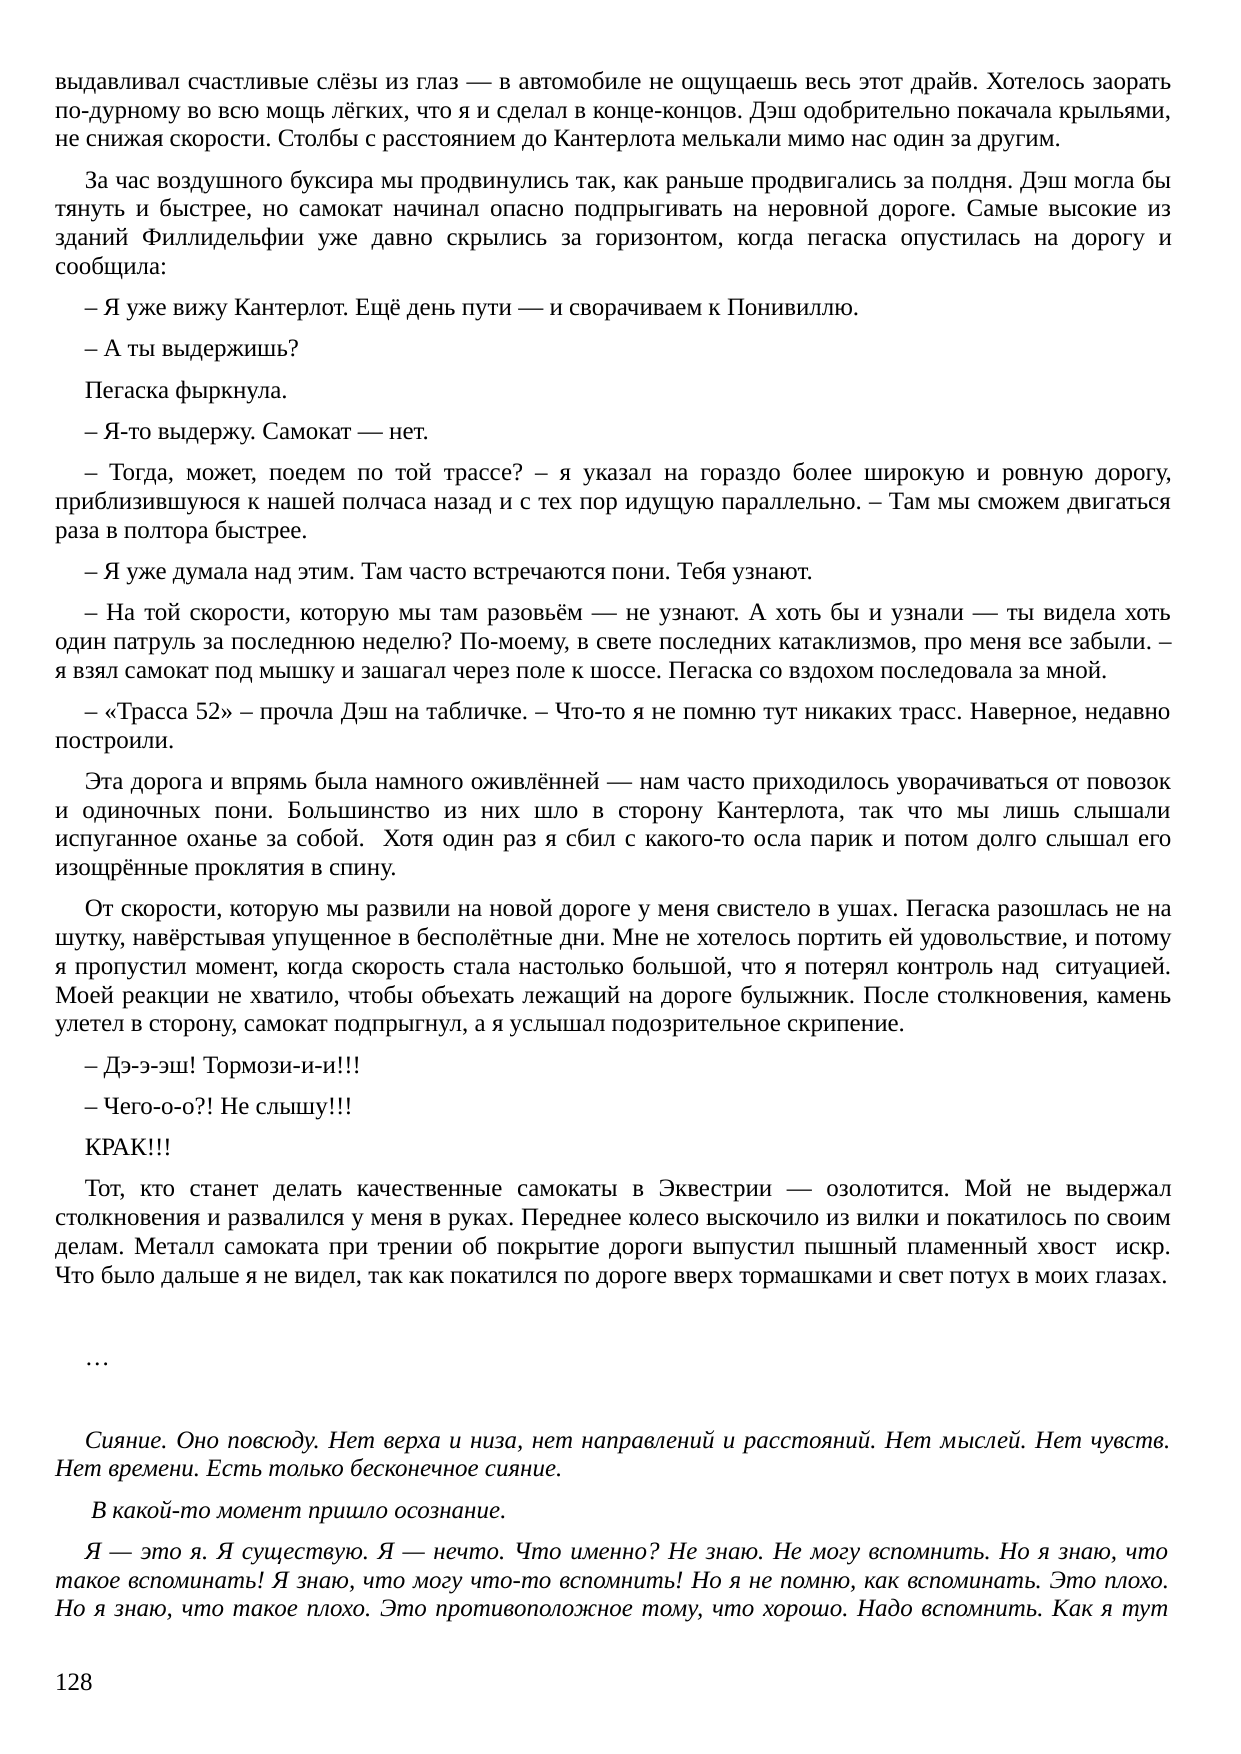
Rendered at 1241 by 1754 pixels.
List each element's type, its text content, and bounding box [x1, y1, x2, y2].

text Я — это я. Я существую. Я — нечто. Что именно? Не знаю. Не могу вспомнить. Но я знаю, что такое вспоминать! Я знаю, что могу что-то вспомнить! Но я не помню, как вспоминать. Это плохо. Но я знаю, что такое плохо. Это противоположное тому, что хорошо. Надо вспомнить. Как я тут [55, 1536, 1173, 1622]
text В какой-то момент пришло осознание. [55, 1495, 1173, 1523]
text – Дэ-э-эш! Тормози-и-и!!! [55, 1050, 1173, 1078]
text – Я-то выдержу. Самокат — нет. [55, 416, 1173, 445]
text … [55, 1342, 1173, 1371]
text Пегаска фыркнула. [55, 375, 1173, 403]
text – Тогда, может, поедем по той трассе? – я указал на гораздо более широкую и ровную дорогу, приблизившуюся к нашей полчаса назад и с тех пор идущую параллельно. – Там мы сможем двигаться раза в полтора быстрее. [55, 457, 1173, 543]
text – Чего-о-о?! Не слышу!!! [55, 1091, 1173, 1120]
text – На той скорости, которую мы там разовьём — не узнают. А хоть бы и узнали — ты видела хоть один патруль за последнюю неделю? По-моему, в свете последних катаклизмов, про меня все забыли. – я взял самокат под мышку и зашагал через поле к шоссе. Пегаска со вздохом последовала за мной. [55, 597, 1173, 683]
text – Я уже думала над этим. Там часто встречаются пони. Тебя узнают. [55, 556, 1173, 585]
text – А ты выдержишь? [55, 333, 1173, 362]
text выдавливал счастливые слёзы из глаз — в автомобиле не ощущаешь весь этот драйв. Хотелось заорать по-дурному во всю мощь лёгких, что я и сделал в конце-концов. Дэш одобрительно покачала крыльями, не снижая скорости. Столбы с расстоянием до Кантерлота мелькали мимо нас один за другим. [55, 66, 1173, 152]
text Сияние. Оно повсюду. Нет верха и низа, нет направлений и расстояний. Нет мыслей. Нет чувств. Нет времени. Есть только бесконечное сияние. [55, 1425, 1173, 1482]
text КРАК!!! [55, 1132, 1173, 1161]
text Эта дорога и впрямь была намного оживлённей — нам часто приходилось уворачиваться от повозок и одиночных пони. Большинство из них шло в сторону Кантерлота, так что мы лишь слышали испуганное оханье за собой. Хотя один раз я сбил с какого-то осла парик и потом долго слышал его изощрённые проклятия в спину. [55, 766, 1173, 881]
text – Я уже вижу Кантерлот. Ещё день пути — и сворачиваем к Понивиллю. [55, 292, 1173, 321]
text От скорости, которую мы развили на новой дороге у меня свистело в ушах. Пегаска разошлась не на шутку, навёрстывая упущенное в бесполётные дни. Мне не хотелось портить ей удовольствие, и потому я пропустил момент, когда скорость стала настолько большой, что я потерял контроль над ситуацией. Моей реакции не хватило, чтобы объехать лежащий на дороге булыжник. После столкновения, камень улетел в сторону, самокат подпрыгнул, а я услышал подозрительное скрипение. [55, 893, 1173, 1037]
text Тот, кто станет делать качественные самокаты в Эквестрии — озолотится. Мой не выдержал столкновения и развалился у меня в руках. Переднее колесо выскочило из вилки и покатилось по своим делам. Металл самоката при трении об покрытие дороги выпустил пышный пламенный хвост искр. Что было дальше я не видел, так как покатился по дороге вверх тормашками и свет потух в моих глазах. [55, 1173, 1173, 1288]
text – «Трасса 52» – прочла Дэш на табличке. – Что-то я не помню тут никаких трасс. Наверное, недавно построили. [55, 696, 1173, 753]
text За час воздушного буксира мы продвинулись так, как раньше продвигались за полдня. Дэш могла бы тянуть и быстрее, но самокат начинал опасно подпрыгивать на неровной дороге. Самые высокие из зданий Филлидельфии уже давно скрылись за горизонтом, когда пегаска опустилась на дорогу и сообщила: [55, 165, 1173, 280]
